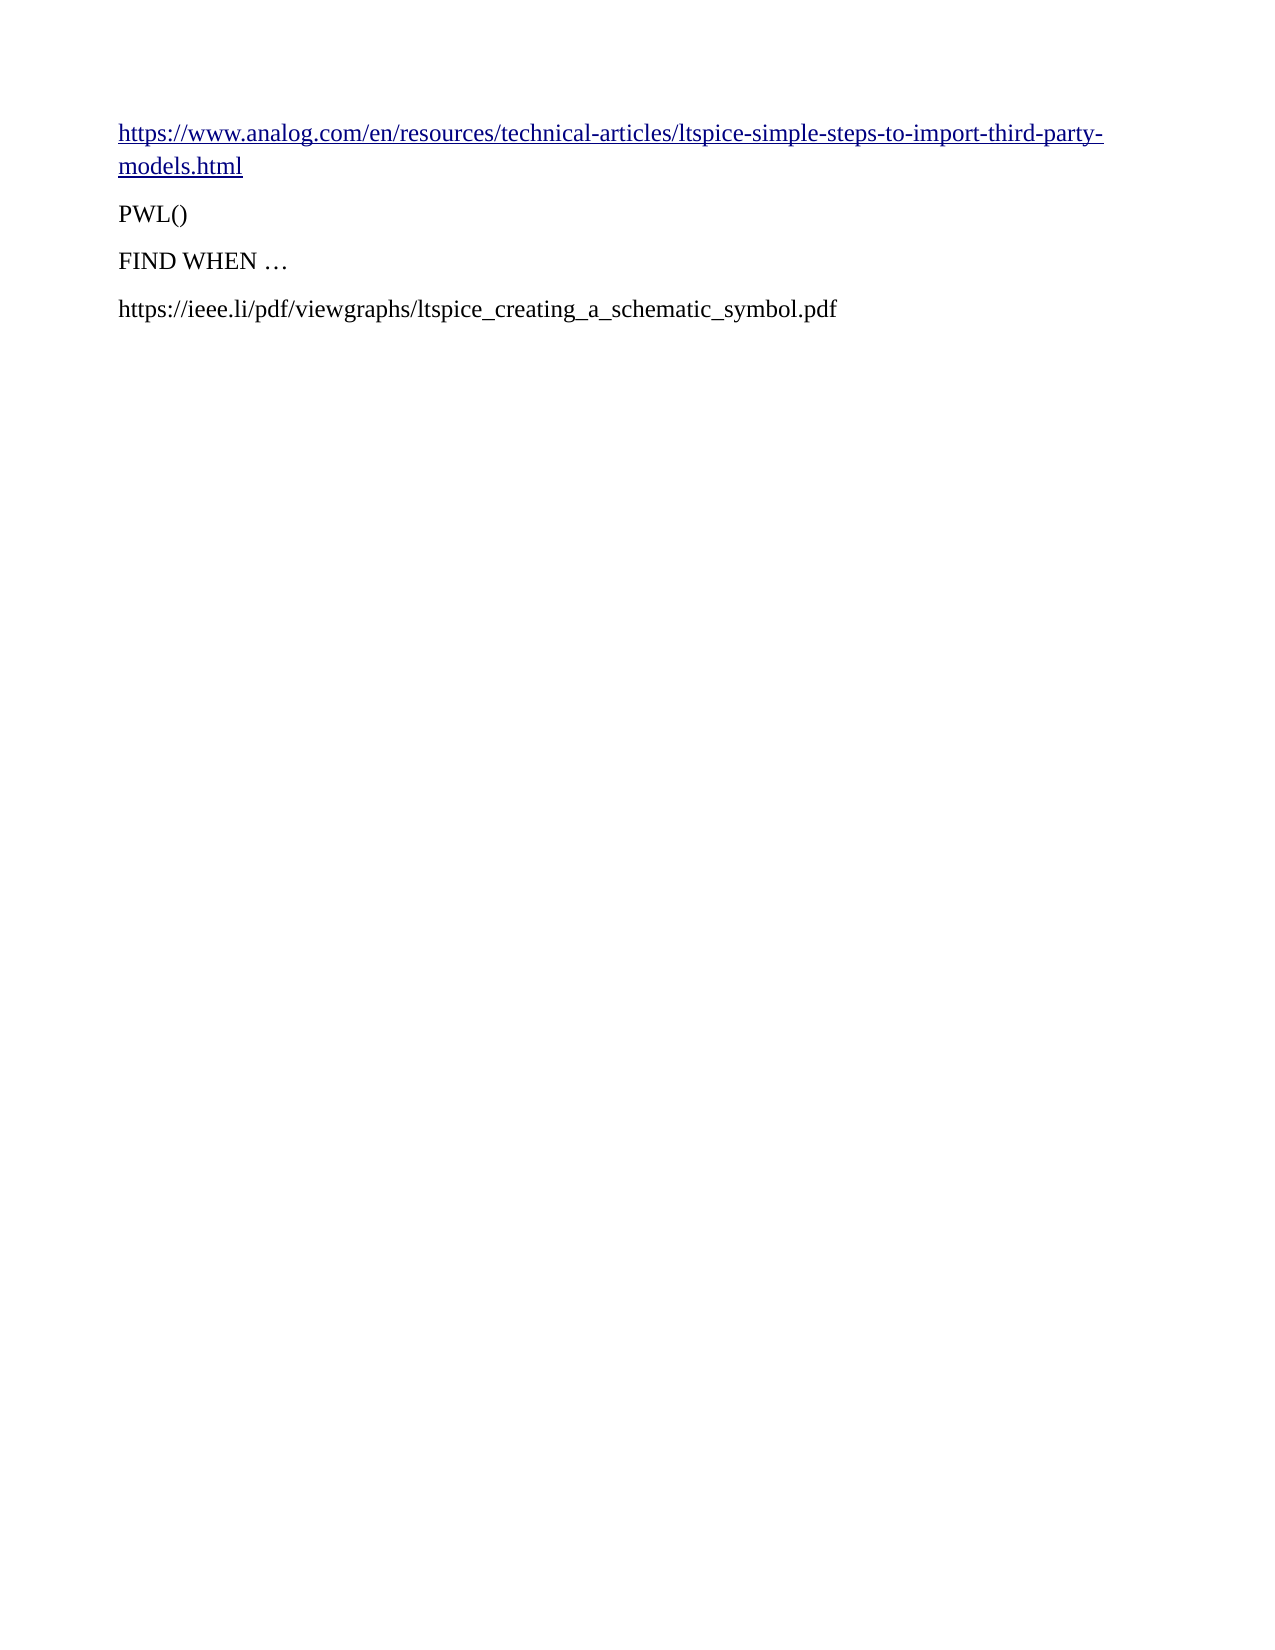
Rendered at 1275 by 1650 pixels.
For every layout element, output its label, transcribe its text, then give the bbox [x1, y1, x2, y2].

text https://www.analog.com/en/resources/technical-articles/ltspice-simple-steps-to-import-third-party-models.html [118, 118, 1157, 180]
text FIND WHEN … [118, 246, 1157, 275]
text https://ieee.li/pdf/viewgraphs/ltspice_creating_a_schematic_symbol.pdf [118, 294, 1157, 323]
text PWL() [118, 199, 1157, 227]
